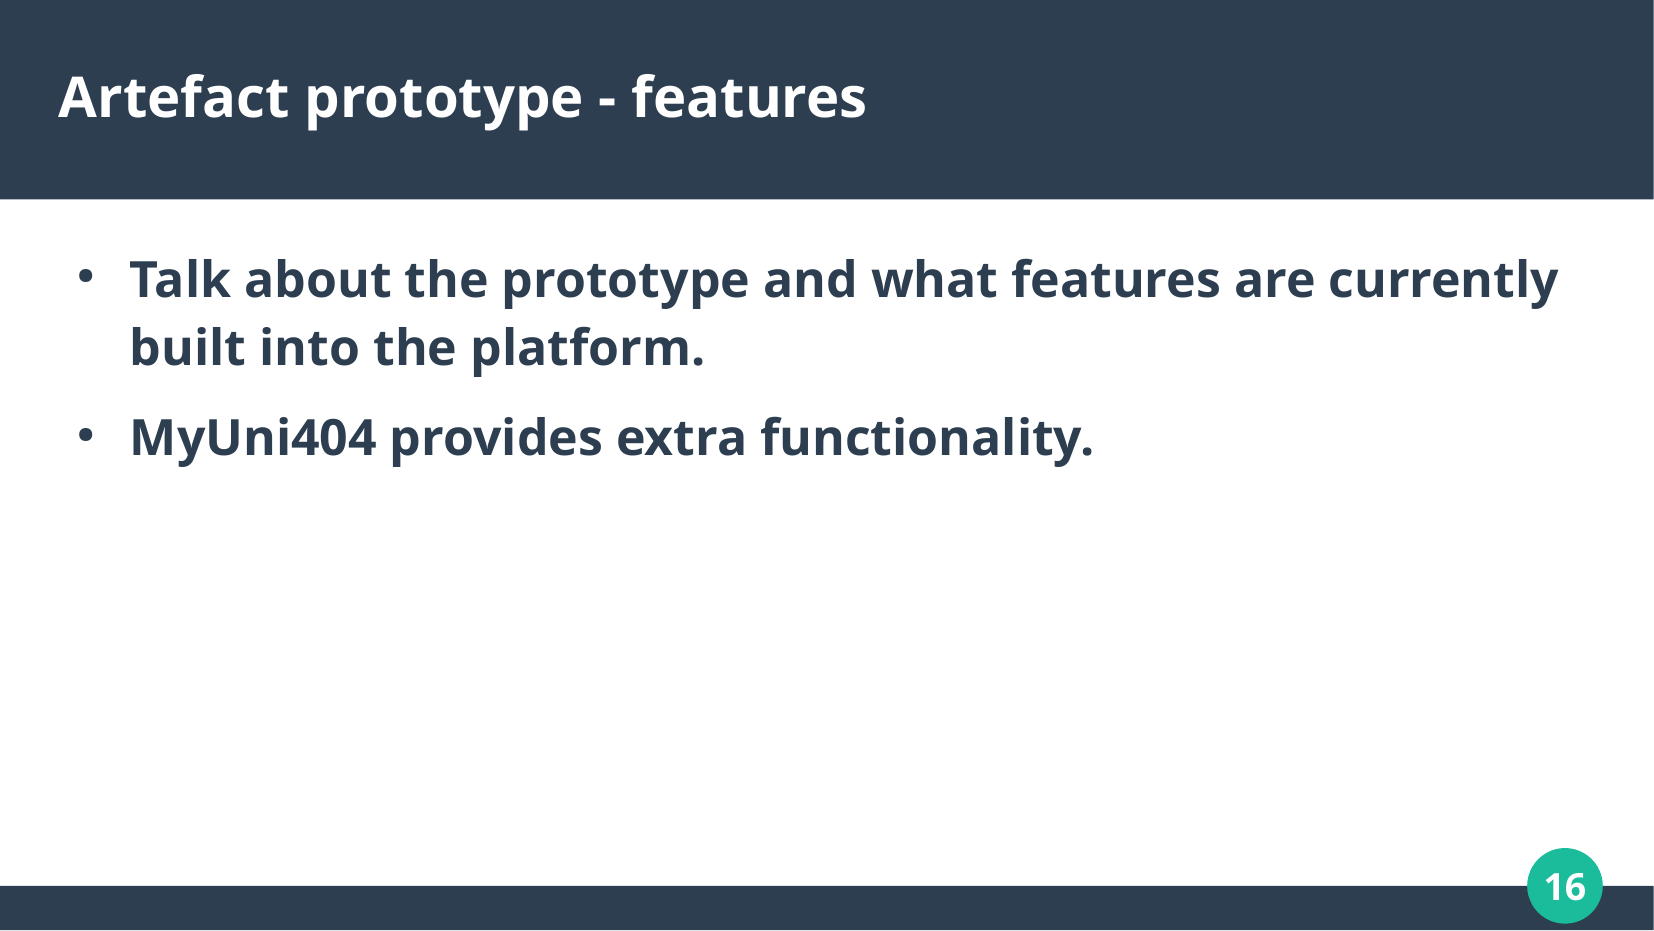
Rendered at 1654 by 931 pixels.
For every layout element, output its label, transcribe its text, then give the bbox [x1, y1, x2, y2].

list Talk about the prototype and what features are currently built into the platform. MyUni404 provides extra functionality. [59, 243, 1595, 864]
title Artefact prototype - features [59, 37, 1595, 155]
